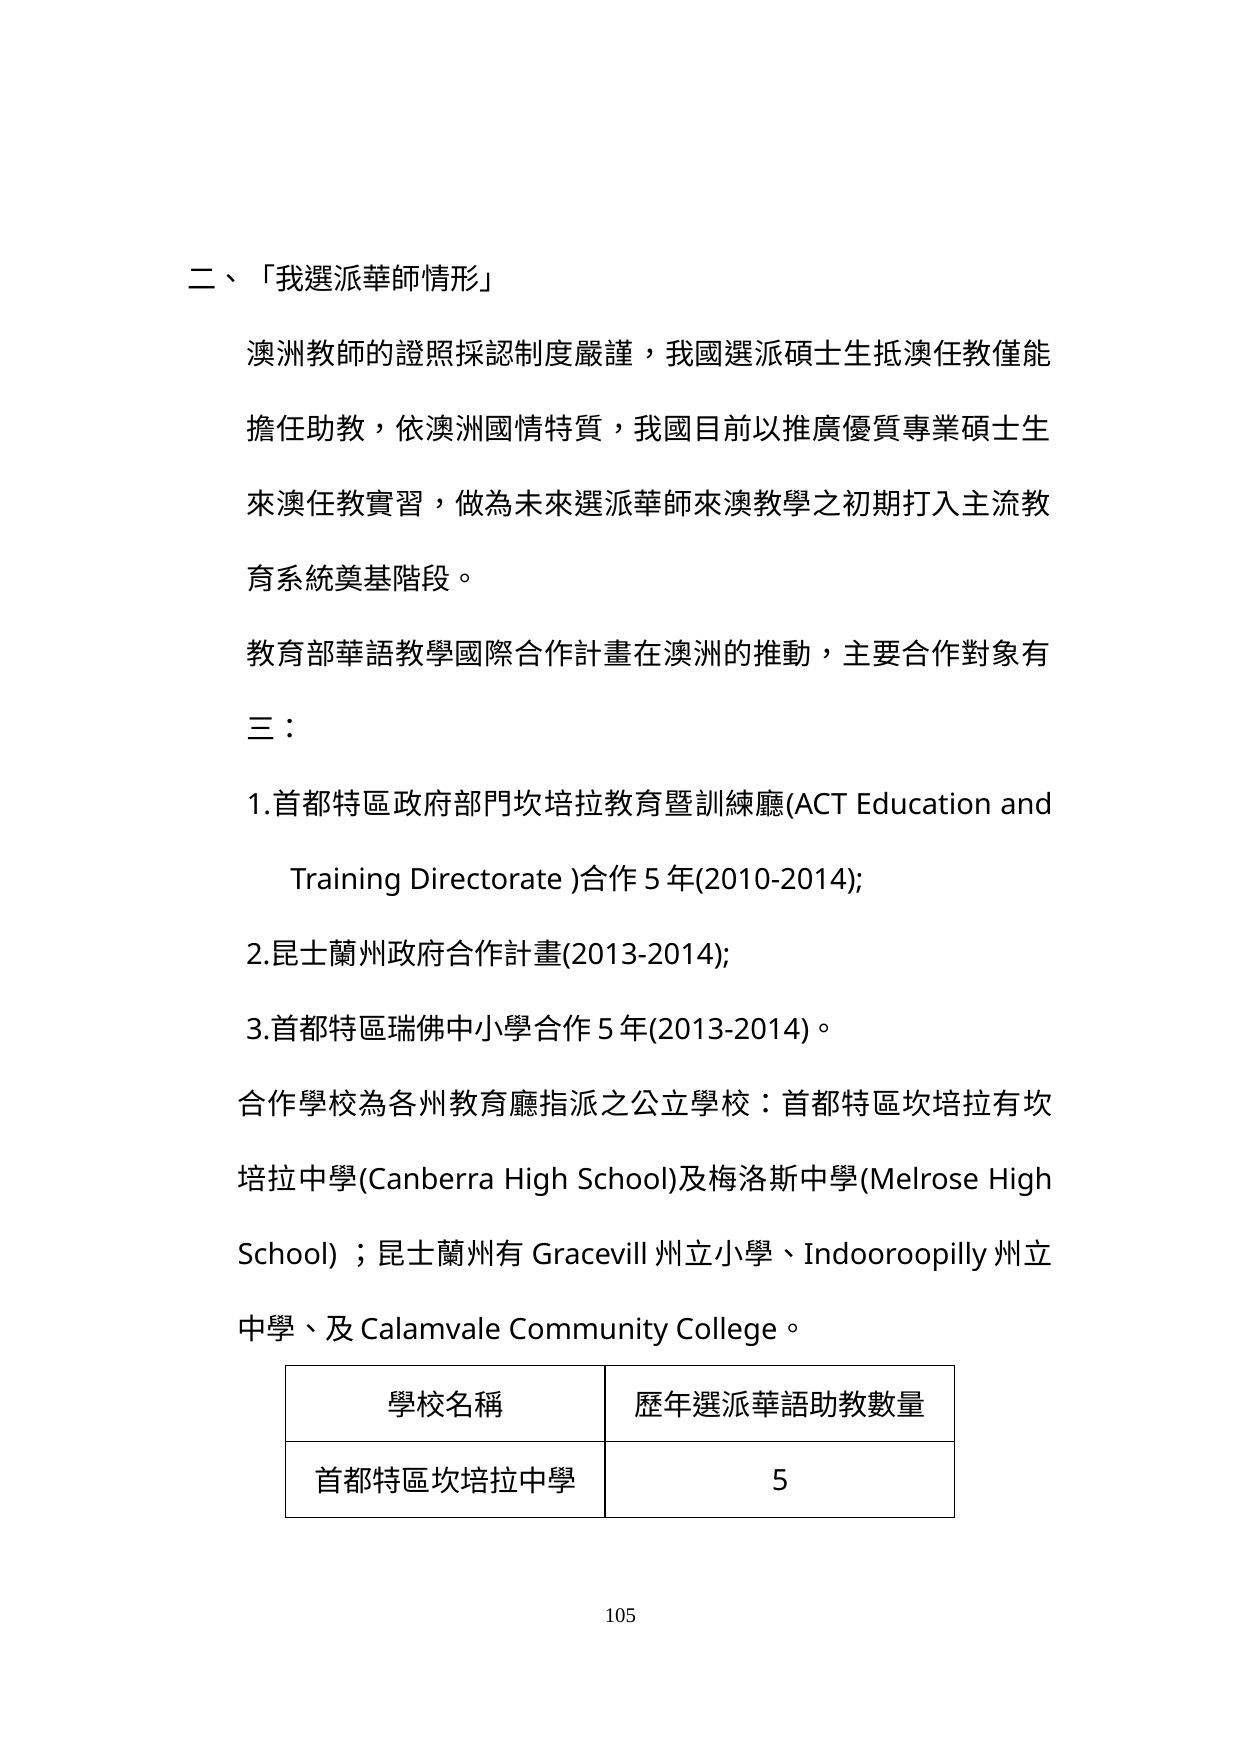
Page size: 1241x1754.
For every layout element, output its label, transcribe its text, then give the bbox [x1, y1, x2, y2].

table_header 學校名稱 [286, 1366, 604, 1441]
table_cell 首都特區坎培拉中學 [286, 1442, 604, 1517]
text 澳洲教師的證照採認制度嚴謹，我國選派碩士生抵澳任教僅能擔任助教，依澳洲國情特質，我國目前以推廣優質專業碩士生來澳任教實習，做為未來選派華師來澳教學之初期打入主流教育系統奠基階段。 [246, 314, 1053, 614]
text 1.首都特區政府部門坎培拉教育暨訓練廳(ACT Education and Training Directorate )合作5年(2010-2014); [246, 764, 1053, 914]
text 教育部華語教學國際合作計畫在澳洲的推動，主要合作對象有三： [246, 614, 1053, 764]
text 2.昆士蘭州政府合作計畫(2013-2014); [187, 914, 1053, 989]
text 3.首都特區瑞佛中小學合作5年(2013-2014)。 [187, 989, 1053, 1064]
table_cell 5 [606, 1442, 954, 1517]
text 二、「我選派華師情形」 [187, 239, 1053, 314]
table_header 歷年選派華語助教數量 [606, 1366, 954, 1441]
text 合作學校為各州教育廳指派之公立學校：首都特區坎培拉有坎培拉中學(Canberra High School)及梅洛斯中學(Melrose High School) ；昆士蘭州有Gracevill州立小學、Indooroopilly州立中學、及Calamvale Community College。 [237, 1064, 1053, 1364]
